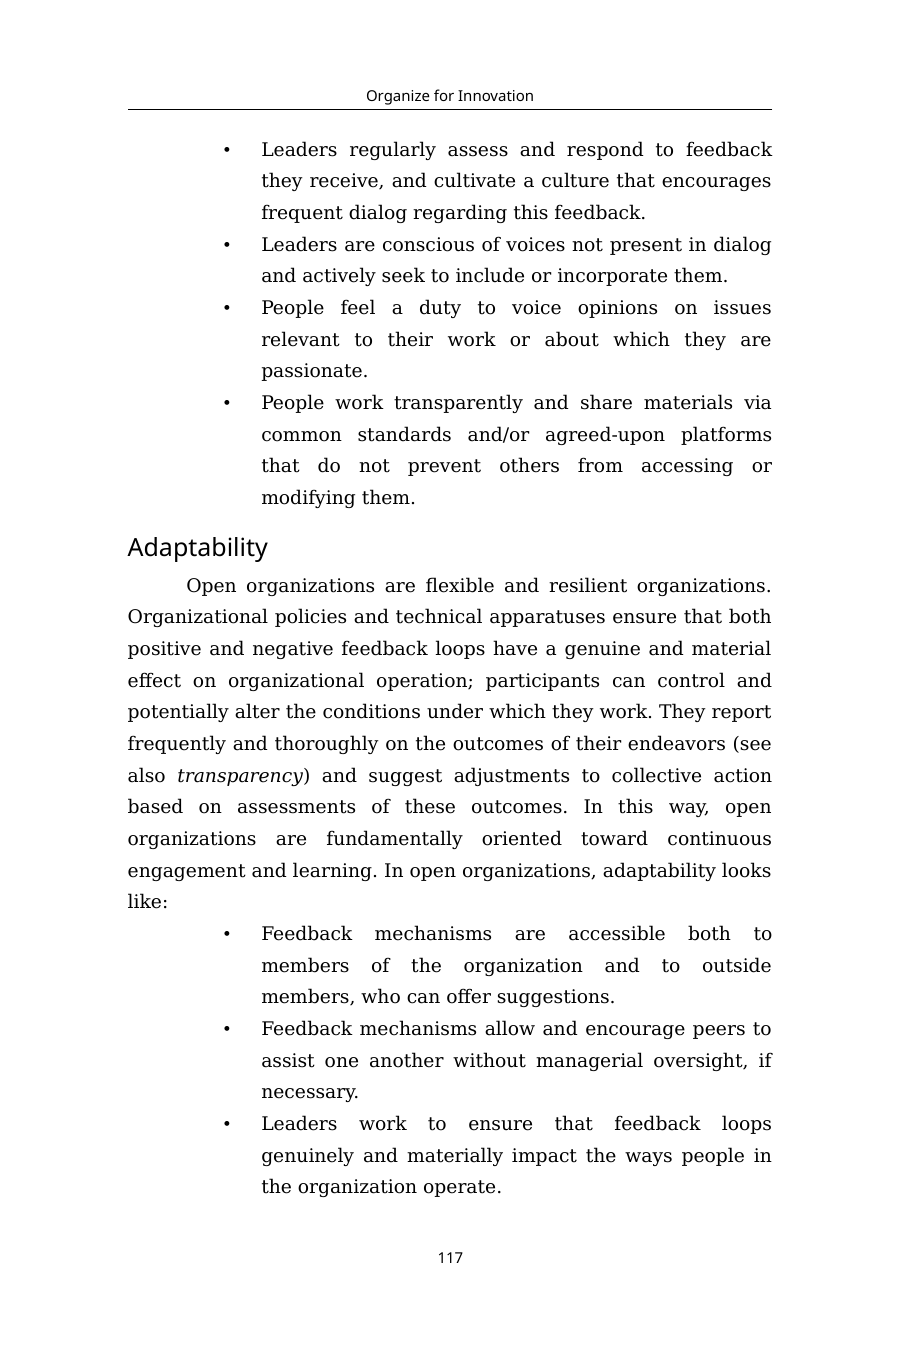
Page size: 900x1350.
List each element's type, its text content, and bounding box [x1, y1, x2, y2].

list People work transparently and share materials via common standards and/or agreed-upon platforms that do not prevent others from accessing or modifying them. [223, 392, 772, 509]
list Leaders work to ensure that feedback loops genuinely and materially impact the ways people in the organization operate. [223, 1113, 772, 1198]
list Feedback mechanisms allow and encourage peers to assist one another without managerial oversight, if necessary. [223, 1018, 772, 1103]
list Feedback mechanisms are accessible both to members of the organization and to outside members, who can offer suggestions. [223, 923, 772, 1008]
text Open organizations are flexible and resilient organizations. Organizational policies and technical apparatuses ensure that both positive and negative feedback loops have a genuine and material effect on organizational operation; participants can control and potentially alter the conditions under which they work. They report frequently and thoroughly on the outcomes of their endeavors (see also transparency) and suggest adjustments to collective action based on assessments of these outcomes. In this way, open organizations are fundamentally oriented toward continuous engagement and learning. In open organizations, adaptability looks like: [127, 575, 772, 913]
list Leaders are conscious of voices not present in dialog and actively seek to include or incorporate them. [223, 234, 772, 287]
subtitle Adaptability [127, 533, 772, 562]
list Leaders regularly assess and respond to feedback they receive, and cultivate a culture that encourages frequent dialog regarding this feedback. [223, 139, 772, 224]
list People feel a duty to voice opinions on issues relevant to their work or about which they are passionate. [223, 297, 772, 382]
